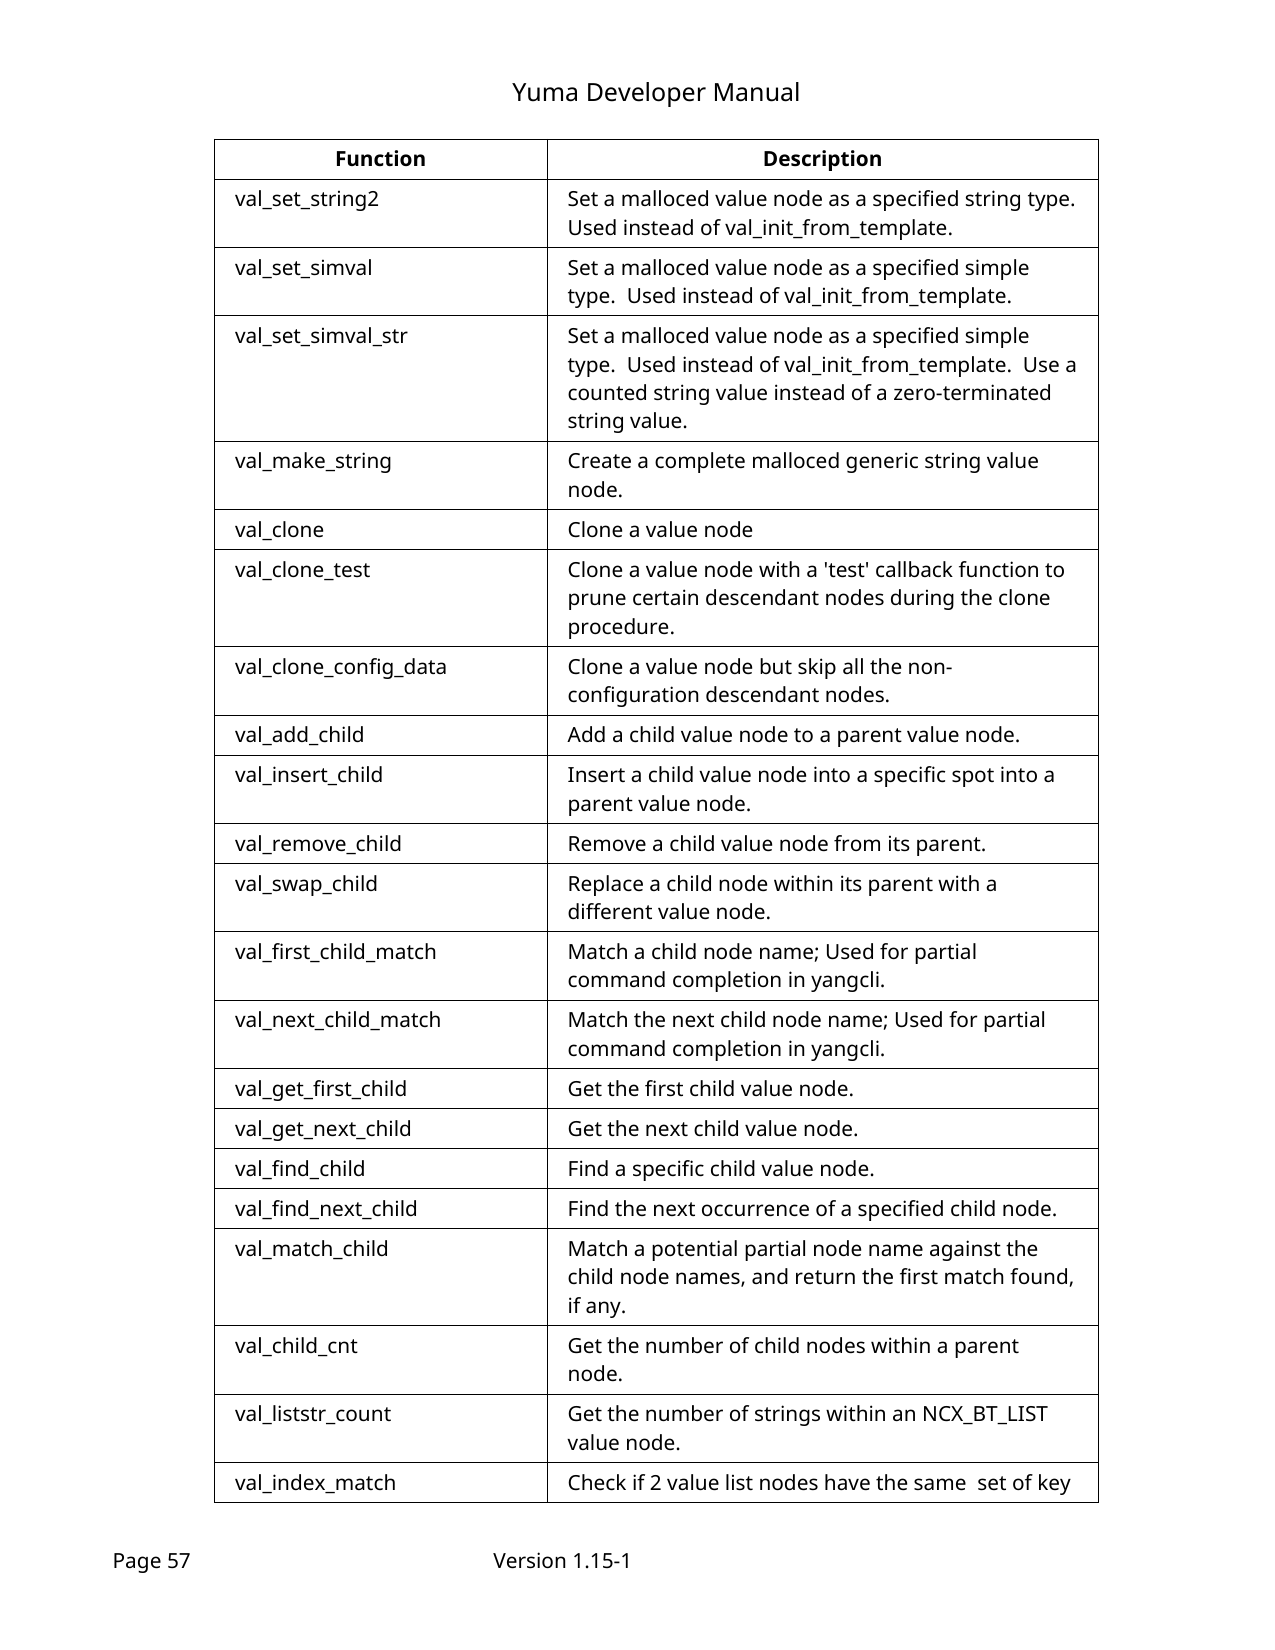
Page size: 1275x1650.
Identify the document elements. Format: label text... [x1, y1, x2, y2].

table_cell Clone a value node but skip all the non-configuration descendant nodes. [548, 647, 1098, 714]
table_cell val_add_child [215, 716, 547, 754]
table_cell Replace a child node within its parent with a different value node. [548, 864, 1098, 931]
table_cell val_set_simval [215, 248, 547, 315]
table_cell Create a complete malloced generic string value node. [548, 442, 1098, 509]
table_cell Get the number of child nodes within a parent node. [548, 1326, 1098, 1393]
table_cell Remove a child value node from its parent. [548, 824, 1098, 863]
table_header Description [548, 140, 1098, 178]
table_cell Find a specific child value node. [548, 1149, 1098, 1188]
table_cell Match a potential partial node name against the child node names, and return the first match found, if any. [548, 1229, 1098, 1325]
table_cell Get the first child value node. [548, 1069, 1098, 1108]
table_cell Match a child node name; Used for partial command completion in yangcli. [548, 932, 1098, 1000]
table_cell Set a malloced value node as a specified string type. Used instead of val_init_from_template. [548, 180, 1098, 247]
table_cell Set a malloced value node as a specified simple type. Used instead of val_init_from_template. [548, 248, 1098, 315]
table_cell Clone a value node [548, 510, 1098, 549]
table_cell val_child_cnt [215, 1326, 547, 1393]
table_cell Find the next occurrence of a specified child node. [548, 1189, 1098, 1228]
table_cell val_first_child_match [215, 932, 547, 1000]
table_cell Clone a value node with a 'test' callback function to prune certain descendant nodes during the clone procedure. [548, 550, 1098, 646]
table_cell val_set_simval_str [215, 316, 547, 441]
table_cell val_clone_test [215, 550, 547, 646]
table_cell val_next_child_match [215, 1001, 547, 1068]
table_cell val_index_match [215, 1463, 547, 1502]
table_cell val_make_string [215, 442, 547, 509]
table_cell Check if 2 value list nodes have the same set of key [548, 1463, 1098, 1502]
table_cell val_clone [215, 510, 547, 549]
table_cell Get the number of strings within an NCX_BT_LIST value node. [548, 1395, 1098, 1462]
table_cell Set a malloced value node as a specified simple type. Used instead of val_init_from_template. Use a counted string value instead of a zero-terminated string value. [548, 316, 1098, 441]
table_cell Match the next child node name; Used for partial command completion in yangcli. [548, 1001, 1098, 1068]
table_cell val_insert_child [215, 756, 547, 823]
table_cell val_get_first_child [215, 1069, 547, 1108]
table_cell val_find_child [215, 1149, 547, 1188]
table_cell val_match_child [215, 1229, 547, 1325]
table_cell val_remove_child [215, 824, 547, 863]
table_header Function [215, 140, 547, 178]
table_cell val_set_string2 [215, 180, 547, 247]
table_cell val_get_next_child [215, 1109, 547, 1148]
table_cell val_liststr_count [215, 1395, 547, 1462]
table_cell val_clone_config_data [215, 647, 547, 714]
table_cell val_swap_child [215, 864, 547, 931]
table_cell Add a child value node to a parent value node. [548, 716, 1098, 754]
table_cell Get the next child value node. [548, 1109, 1098, 1148]
table_cell val_find_next_child [215, 1189, 547, 1228]
table_cell Insert a child value node into a specific spot into a parent value node. [548, 756, 1098, 823]
